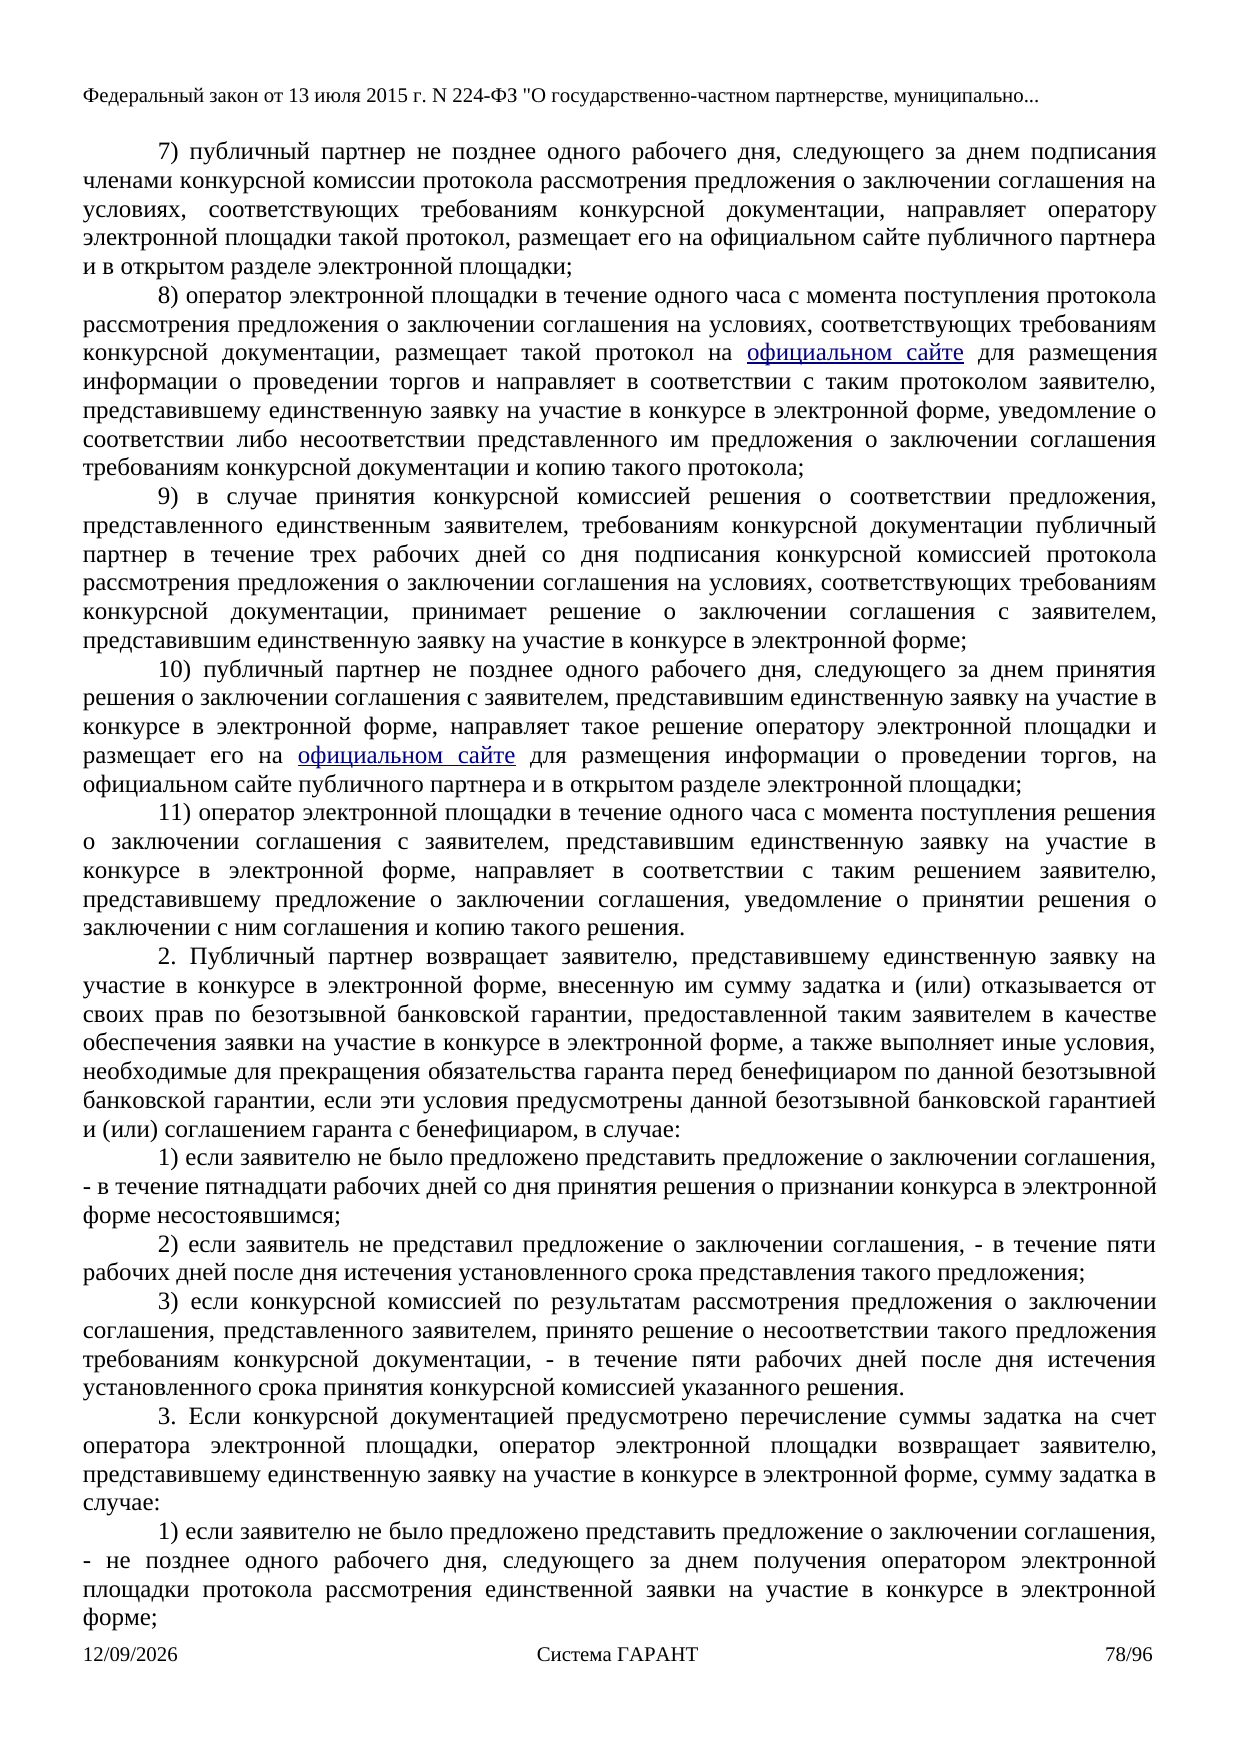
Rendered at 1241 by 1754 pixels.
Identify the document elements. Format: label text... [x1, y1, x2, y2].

text 2) если заявитель не представил предложение о заключении соглашения, - в течение пяти рабочих дней после дня истечения установленного срока представления такого предложения; [83, 1229, 1157, 1286]
text 3) если конкурсной комиссией по результатам рассмотрения предложения о заключении соглашения, представленного заявителем, принято решение о несоответствии такого предложения требованиям конкурсной документации, - в течение пяти рабочих дней после дня истечения установленного срока принятия конкурсной комиссией указанного решения. [83, 1286, 1157, 1401]
text 1) если заявителю не было предложено представить предложение о заключении соглашения, - в течение пятнадцати рабочих дней со дня принятия решения о признании конкурса в электронной форме несостоявшимся; [83, 1142, 1157, 1229]
text 2. Публичный партнер возвращает заявителю, представившему единственную заявку на участие в конкурсе в электронной форме, внесенную им сумму задатка и (или) отказывается от своих прав по безотзывной банковской гарантии, предоставленной таким заявителем в качестве обеспечения заявки на участие в конкурсе в электронной форме, а также выполняет иные условия, необходимые для прекращения обязательства гаранта перед бенефициаром по данной безотзывной банковской гарантии, если эти условия предусмотрены данной безотзывной банковской гарантией и (или) соглашением гаранта с бенефициаром, в случае: [83, 941, 1157, 1142]
text 1) если заявителю не было предложено представить предложение о заключении соглашения, - не позднее одного рабочего дня, следующего за днем получения оператором электронной площадки протокола рассмотрения единственной заявки на участие в конкурсе в электронной форме; [83, 1516, 1157, 1631]
text 11) оператор электронной площадки в течение одного часа с момента поступления решения о заключении соглашения с заявителем, представившим единственную заявку на участие в конкурсе в электронной форме, направляет в соответствии с таким решением заявителю, представившему предложение о заключении соглашения, уведомление о принятии решения о заключении с ним соглашения и копию такого решения. [83, 797, 1157, 941]
text 9) в случае принятия конкурсной комиссией решения о соответствии предложения, представленного единственным заявителем, требованиям конкурсной документации публичный партнер в течение трех рабочих дней со дня подписания конкурсной комиссией протокола рассмотрения предложения о заключении соглашения на условиях, соответствующих требованиям конкурсной документации, принимает решение о заключении соглашения с заявителем, представившим единственную заявку на участие в конкурсе в электронной форме; [83, 481, 1157, 654]
text 3. Если конкурсной документацией предусмотрено перечисление суммы задатка на счет оператора электронной площадки, оператор электронной площадки возвращает заявителю, представившему единственную заявку на участие в конкурсе в электронной форме, сумму задатка в случае: [83, 1401, 1157, 1516]
text 8) оператор электронной площадки в течение одного часа с момента поступления протокола рассмотрения предложения о заключении соглашения на условиях, соответствующих требованиям конкурсной документации, размещает такой протокол на официальном сайте для размещения информации о проведении торгов и направляет в соответствии с таким протоколом заявителю, представившему единственную заявку на участие в конкурсе в электронной форме, уведомление о соответствии либо несоответствии представленного им предложения о заключении соглашения требованиям конкурсной документации и копию такого протокола; [83, 280, 1157, 481]
text 7) публичный партнер не позднее одного рабочего дня, следующего за днем подписания членами конкурсной комиссии протокола рассмотрения предложения о заключении соглашения на условиях, соответствующих требованиям конкурсной документации, направляет оператору электронной площадки такой протокол, размещает его на официальном сайте публичного партнера и в открытом разделе электронной площадки; [83, 136, 1157, 280]
text 10) публичный партнер не позднее одного рабочего дня, следующего за днем принятия решения о заключении соглашения с заявителем, представившим единственную заявку на участие в конкурсе в электронной форме, направляет такое решение оператору электронной площадки и размещает его на официальном сайте для размещения информации о проведении торгов, на официальном сайте публичного партнера и в открытом разделе электронной площадки; [83, 654, 1157, 797]
